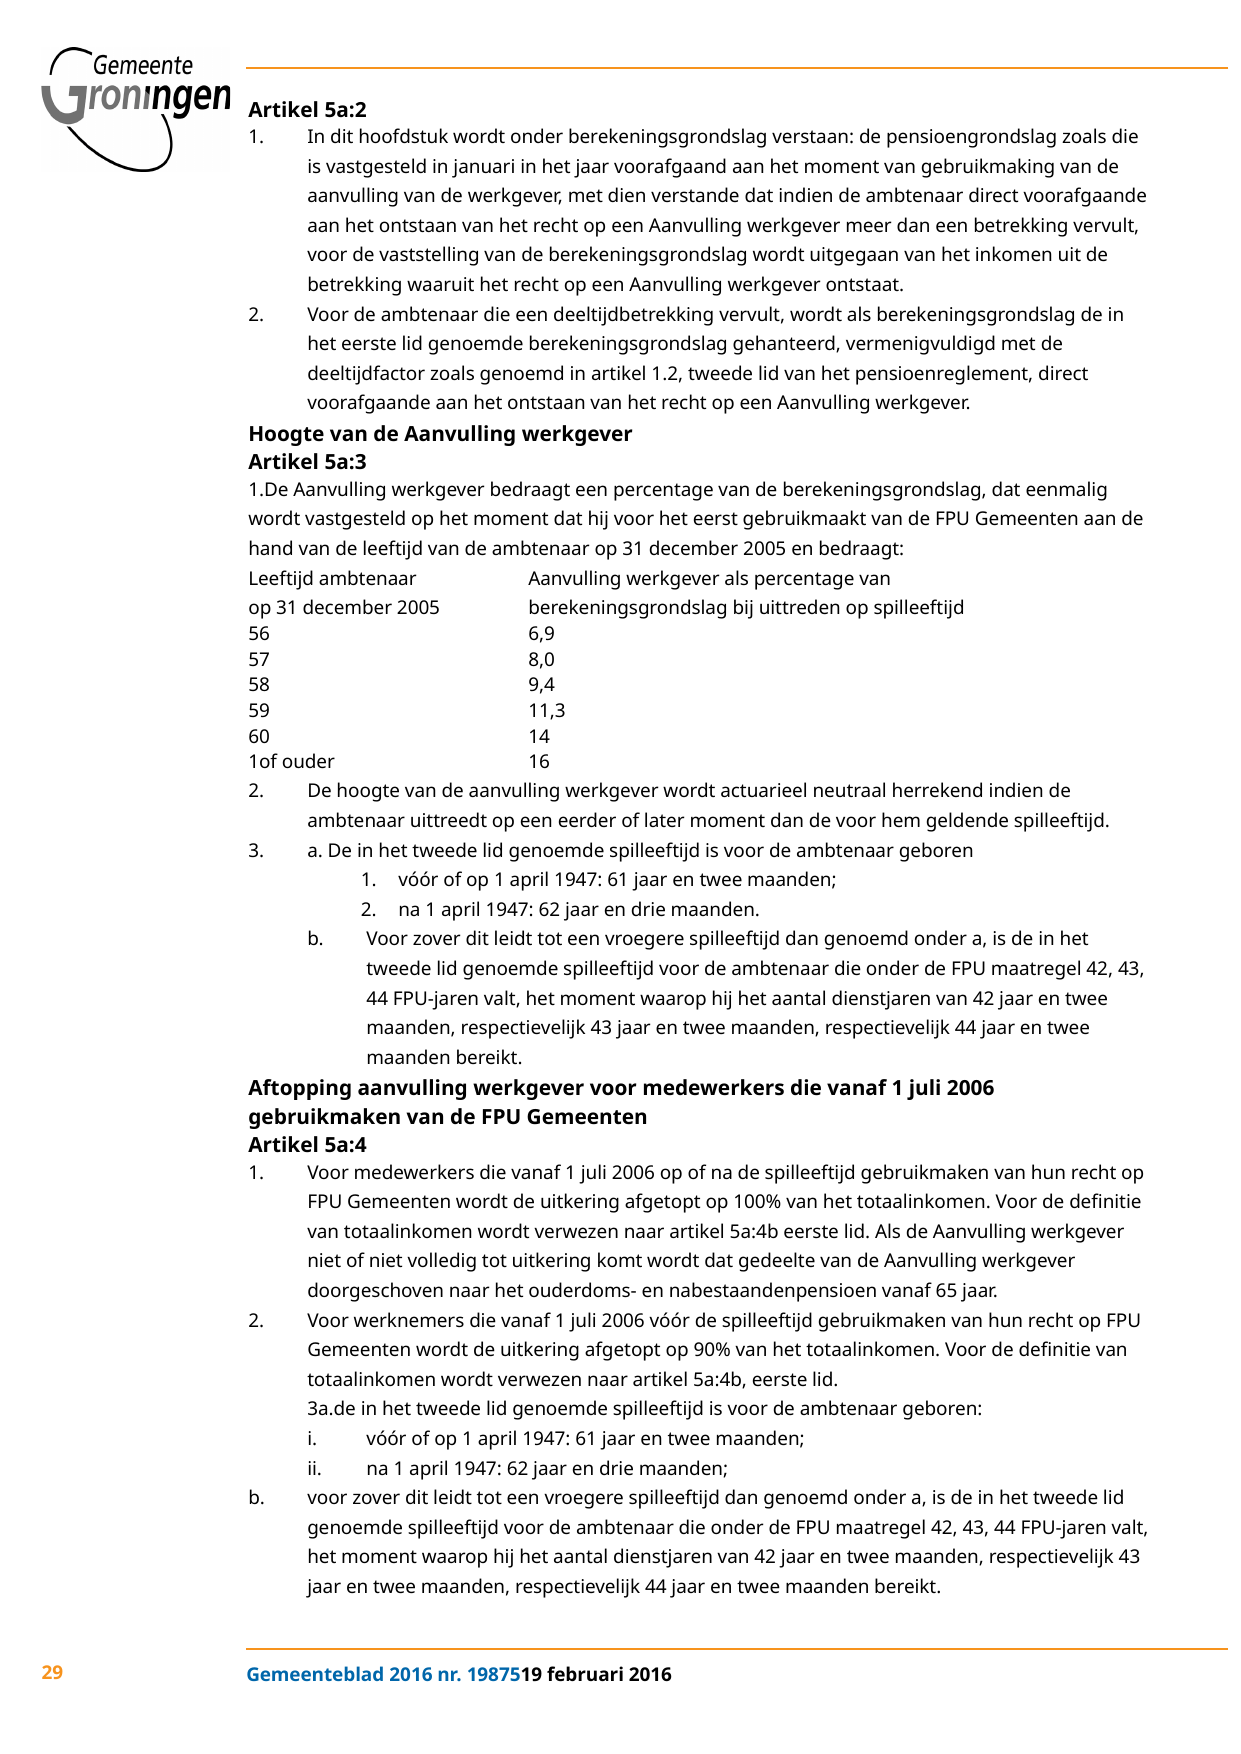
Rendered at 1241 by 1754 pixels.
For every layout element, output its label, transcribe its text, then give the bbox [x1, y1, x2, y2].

table_cell 6,9 [528, 620, 1152, 646]
text Aftopping aanvulling werkgever voor medewerkers die vanaf 1 juli 2006 gebruikmaken van de FPU Gemeenten [248, 1073, 1152, 1130]
text Artikel 5a:3 [248, 447, 1152, 476]
list voor zover dit leidt tot een vroegere spilleeftijd dan genoemd onder a, is de in het tweede lid genoemde spilleeftijd voor de ambtenaar die onder de FPU maatregel 42, 43, 44 FPU-jaren valt, het moment waarop hij het aantal dienstjaren van 42 jaar en twee maanden, respectievelijk 43 jaar en twee maanden, respectievelijk 44 jaar en twee maanden bereikt. [248, 1484, 1152, 1599]
table_cell 58 [248, 672, 528, 697]
list vóór of op 1 april 1947: 61 jaar en twee maanden; [361, 866, 1152, 892]
table_cell 11,3 [528, 697, 1152, 723]
list Voor medewerkers die vanaf 1 juli 2006 op of na de spilleeftijd gebruikmaken van hun recht op FPU Gemeenten wordt de uitkering afgetopt op 100% van het totaalinkomen. Voor de definitie van totaalinkomen wordt verwezen naar artikel 5a:4b eerste lid. Als de Aanvulling werkgever niet of niet volledig tot uitkering komt wordt dat gedeelte van de Aanvulling werkgever doorgeschoven naar het ouderdoms- en nabestaandenpensioen vanaf 65 jaar. [248, 1159, 1152, 1303]
table_cell 16 [528, 749, 1152, 774]
list na 1 april 1947: 62 jaar en drie maanden. [361, 896, 1152, 922]
table_cell 1of ouder [248, 749, 528, 774]
list Voor zover dit leidt tot een vroegere spilleeftijd dan genoemd onder a, is de in het tweede lid genoemde spilleeftijd voor de ambtenaar die onder de FPU maatregel 42, 43, 44 FPU-jaren valt, het moment waarop hij het aantal dienstjaren van 42 jaar en twee maanden, respectievelijk 43 jaar en twee maanden, respectievelijk 44 jaar en twee maanden bereikt. [307, 926, 1152, 1070]
table_cell 57 [248, 646, 528, 672]
list Voor de ambtenaar die een deeltijdbetrekking vervult, wordt als berekeningsgrondslag de in het eerste lid genoemde berekeningsgrondslag gehanteerd, vermenigvuldigd met de deeltijdfactor zoals genoemd in artikel 1.2, tweede lid van het pensioenreglement, direct voorafgaande aan het ontstaan van het recht op een Aanvulling werkgever. [248, 301, 1152, 415]
text Artikel 5a:4 [248, 1130, 1152, 1159]
picture [41, 47, 231, 172]
list na 1 april 1947: 62 jaar en drie maanden; [307, 1455, 1152, 1480]
list a. De in het tweede lid genoemde spilleeftijd is voor de ambtenaar geboren [248, 837, 1152, 863]
table_cell 60 [248, 723, 528, 749]
table_header Leeftijd ambtenaar op 31 december 2005 [248, 565, 528, 620]
text Hoogte van de Aanvulling werkgever [248, 419, 1152, 447]
list Voor werknemers die vanaf 1 juli 2006 vóór de spilleeftijd gebruikmaken van hun recht op FPU Gemeenten wordt de uitkering afgetopt op 90% van het totaalinkomen. Voor de definitie van totaalinkomen wordt verwezen naar artikel 5a:4b, eerste lid. [248, 1307, 1152, 1392]
table_header Aanvulling werkgever als percentage van berekeningsgrondslag bij uittreden op spilleeftijd [528, 565, 1152, 620]
list 3a.de in het tweede lid genoemde spilleeftijd is voor de ambtenaar geboren: [248, 1396, 1152, 1421]
list vóór of op 1 april 1947: 61 jaar en twee maanden; [307, 1425, 1152, 1451]
list De hoogte van de aanvulling werkgever wordt actuarieel neutraal herrekend indien de ambtenaar uittreedt op een eerder of later moment dan de voor hem geldende spilleeftijd. [248, 778, 1152, 833]
table_cell 56 [248, 620, 528, 646]
table_cell 8,0 [528, 646, 1152, 672]
table_cell 14 [528, 723, 1152, 749]
text Artikel 5a:2 [248, 95, 1152, 123]
text 1.De Aanvulling werkgever bedraagt een percentage van de berekeningsgrondslag, dat eenmalig wordt vastgesteld op het moment dat hij voor het eerst gebruikmaakt van de FPU Gemeenten aan de hand van de leeftijd van de ambtenaar op 31 december 2005 en bedraagt: [248, 476, 1152, 561]
list In dit hoofdstuk wordt onder berekeningsgrondslag verstaan: de pensioengrondslag zoals die is vastgesteld in januari in het jaar voorafgaand aan het moment van gebruikmaking van de aanvulling van de werkgever, met dien verstande dat indien de ambtenaar direct voorafgaande aan het ontstaan van het recht op een Aanvulling werkgever meer dan een betrekking vervult, voor de vaststelling van de berekeningsgrondslag wordt uitgegaan van het inkomen uit de betrekking waaruit het recht op een Aanvulling werkgever ontstaat. [248, 123, 1152, 297]
table_cell 9,4 [528, 672, 1152, 697]
table_cell 59 [248, 697, 528, 723]
